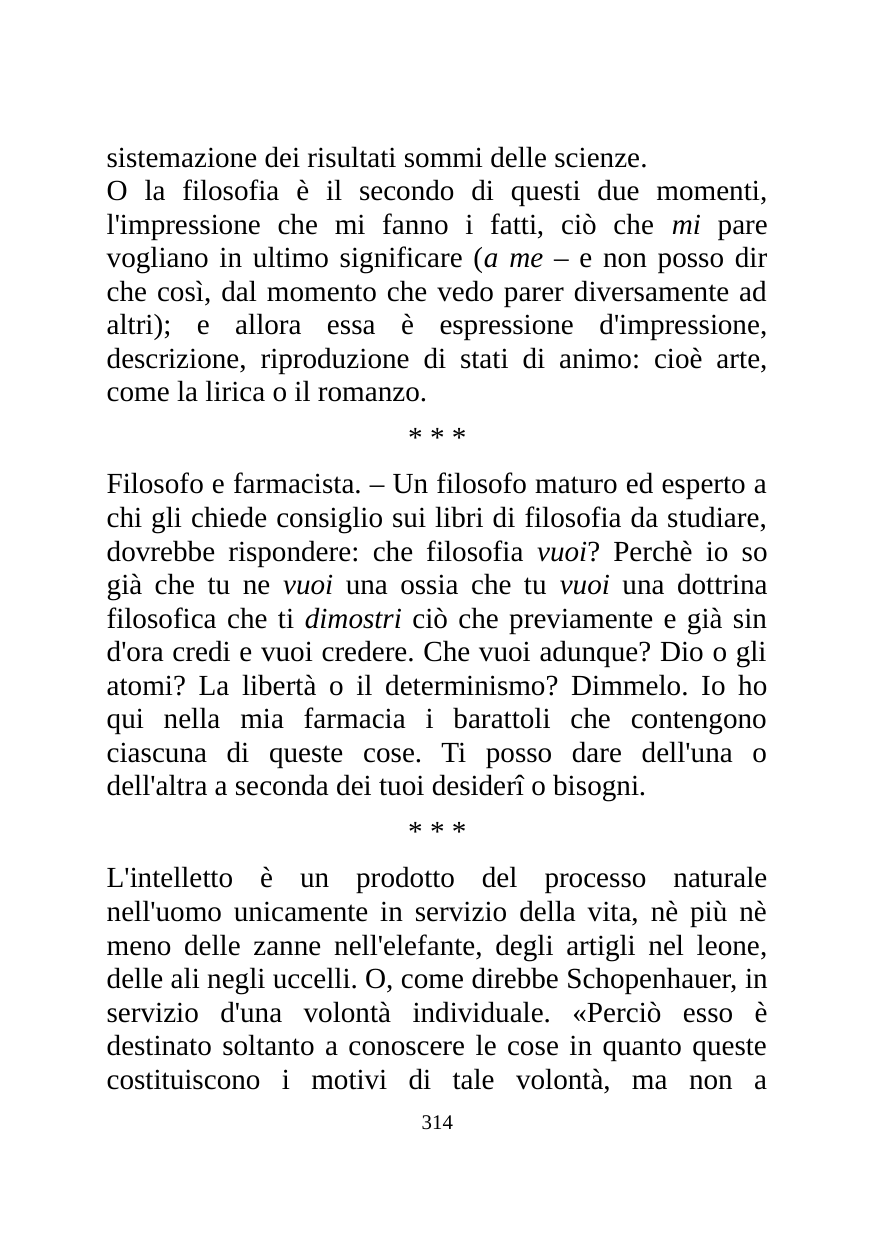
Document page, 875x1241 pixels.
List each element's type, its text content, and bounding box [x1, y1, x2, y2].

text * * * [106, 421, 768, 454]
text O la filosofia è il secondo di questi due momenti, l'impressione che mi fanno i fatti, ciò che mi pare vogliano in ultimo significare (a me – e non posso dir che così, dal momento che vedo parer diversamente ad altri); e allora essa è espressione d'impressione, descrizione, riproduzione di stati di animo: cioè arte, come la lirica o il romanzo. [106, 173, 768, 408]
text sistemazione dei risultati sommi delle scienze. [106, 140, 768, 173]
text Filosofo e farmacista. – Un filosofo maturo ed esperto a chi gli chiede consiglio sui libri di filosofia da studiare, dovrebbe rispondere: che filosofia vuoi? Perchè io so già che tu ne vuoi una ossia che tu vuoi una dottrina filosofica che ti dimostri ciò che previamente e già sin d'ora credi e vuoi credere. Che vuoi adunque? Dio o gli atomi? La libertà o il determinismo? Dimmelo. Io ho qui nella mia farmacia i barattoli che contengono ciascuna di queste cose. Ti posso dare dell'una o dell'altra a seconda dei tuoi desiderî o bisogni. [106, 467, 768, 802]
text L'intelletto è un prodotto del processo naturale nell'uomo unicamente in servizio della vita, nè più nè meno delle zanne nell'elefante, degli artigli nel leone, delle ali negli uccelli. O, come direbbe Schopenhauer, in servizio d'una volontà individuale. «Perciò esso è destinato soltanto a conoscere le cose in quanto queste costituiscono i motivi di tale volontà, ma non a [106, 861, 768, 1095]
text * * * [106, 814, 768, 848]
